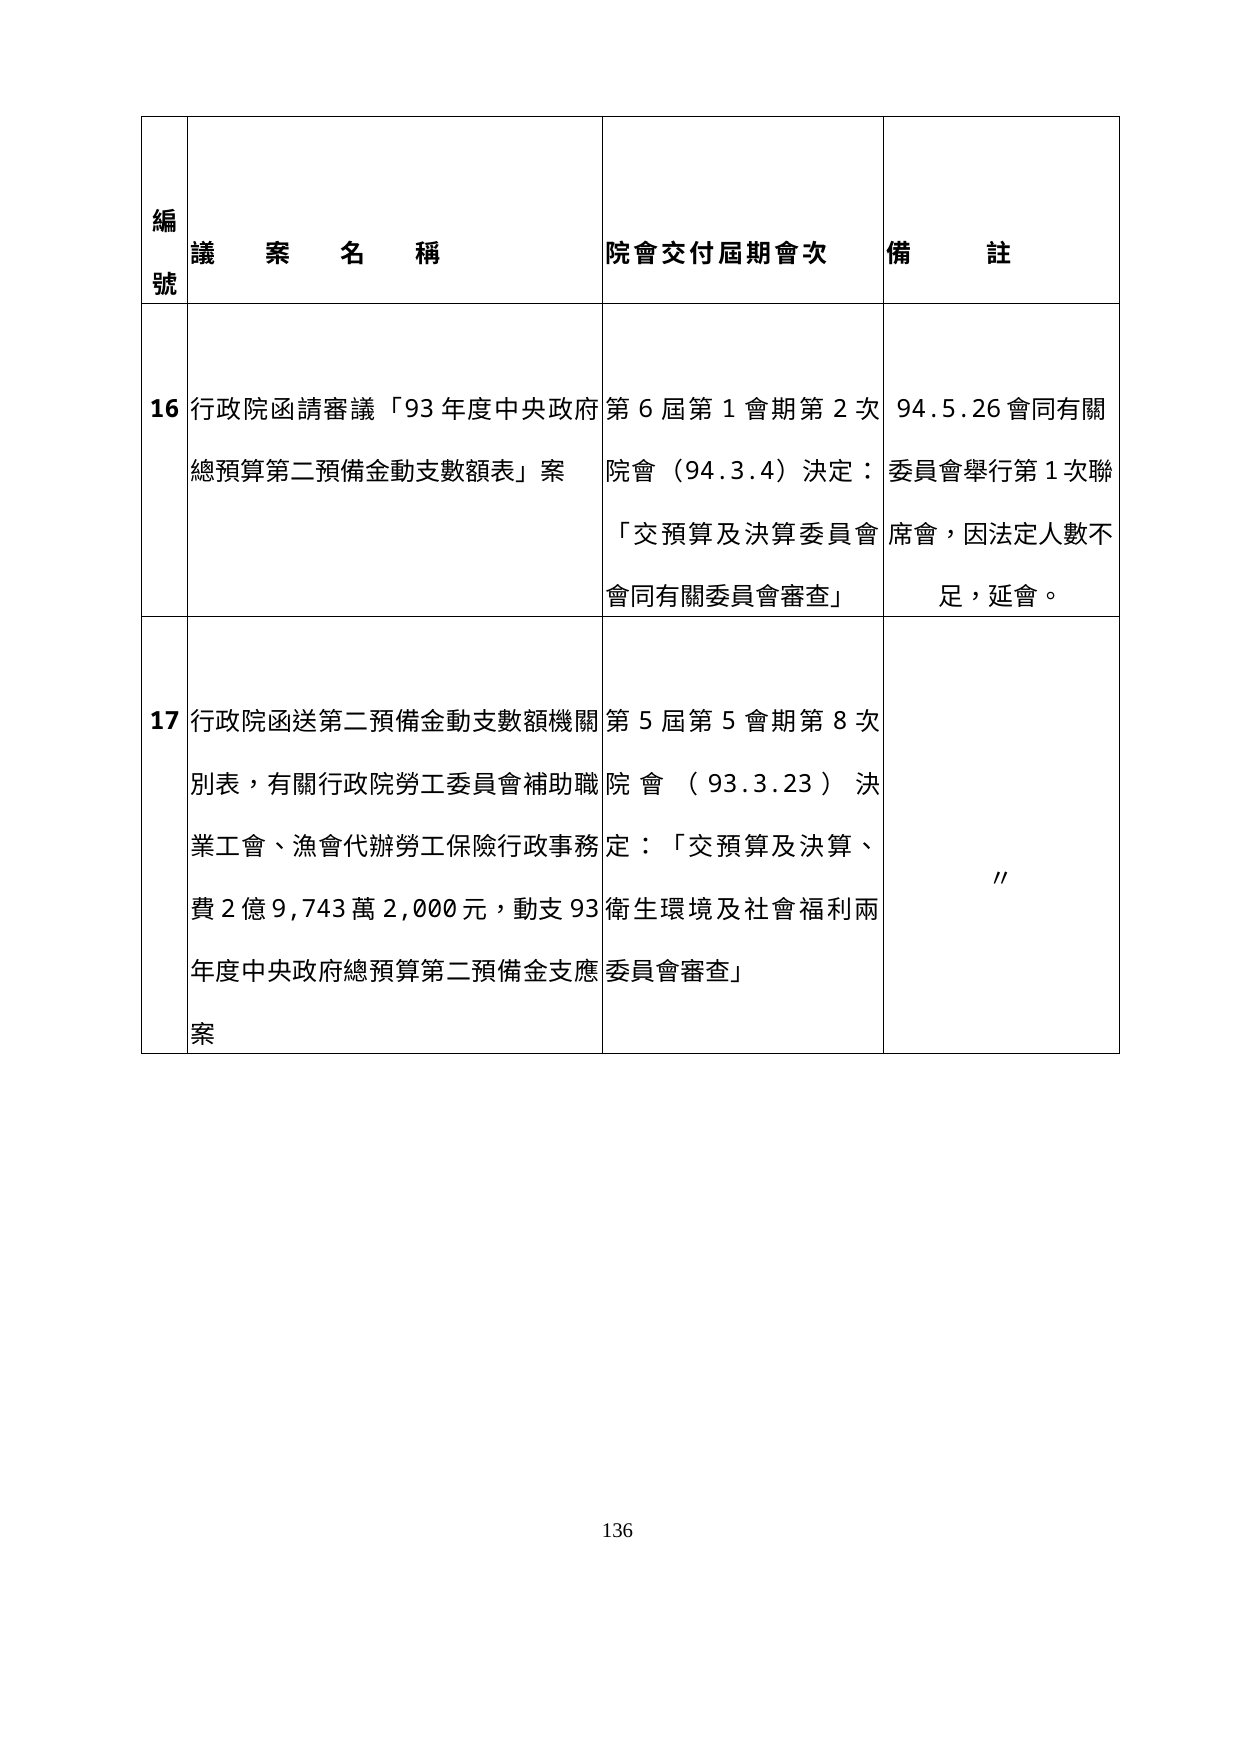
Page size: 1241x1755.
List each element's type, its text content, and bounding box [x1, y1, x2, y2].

table_header 議 案 名 稱 [188, 117, 602, 303]
table_header 院會交付屆期會次 [603, 117, 883, 303]
table_header 備 註 [884, 117, 1119, 303]
table_cell 第6屆第1會期第2次院會（94.3.4）決定：「交預算及決算委員會會同有關委員會審查」 [603, 304, 883, 616]
table_cell 行政院函送第二預備金動支數額機關別表，有關行政院勞工委員會補助職業工會、漁會代辦勞工保險行政事務費2億9,743萬2,000元，動支93年度中央政府總預算第二預備金支應案 [188, 617, 602, 1053]
table_cell 〃 [884, 617, 1119, 1053]
table_cell [142, 304, 187, 616]
table_header 編號 [142, 117, 187, 303]
table_cell 94.5.26會同有關委員會舉行第1次聯席會，因法定人數不足，延會。 [884, 304, 1119, 616]
table_cell [142, 617, 187, 1053]
table_cell 行政院函請審議「93年度中央政府總預算第二預備金動支數額表」案 [188, 304, 602, 616]
table_cell 第5屆第5會期第8次院會（93.3.23）決定：「交預算及決算、衛生環境及社會福利兩委員會審查」 [603, 617, 883, 1053]
